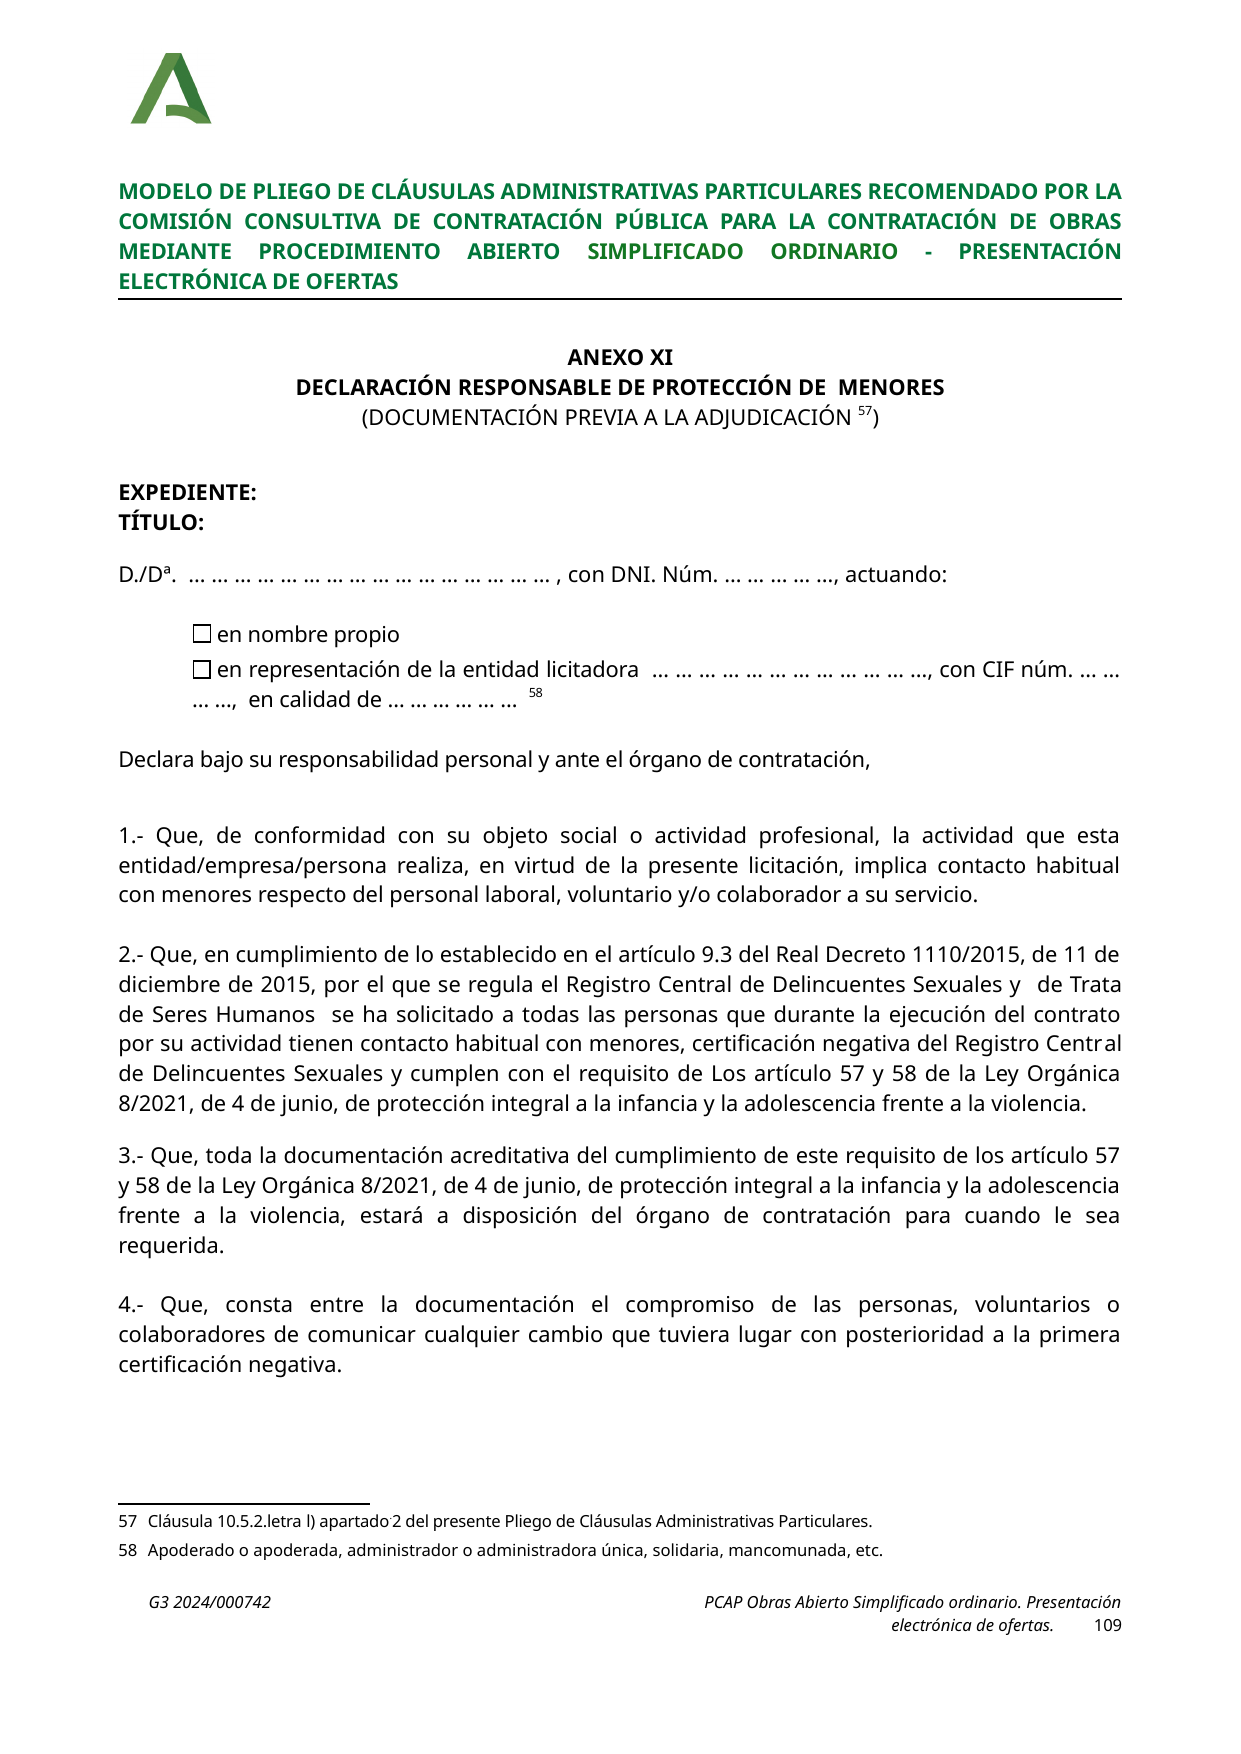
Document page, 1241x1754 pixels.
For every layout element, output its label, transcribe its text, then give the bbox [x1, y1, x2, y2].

text 4.- Que, consta entre la documentación el compromiso de las personas, voluntarios o colaboradores de comunicar cualquier cambio que tuviera lugar con posterioridad a la primera certificación negativa. [118, 1289, 1122, 1379]
text Declara bajo su responsabilidad personal y ante el órgano de contratación, [118, 744, 1122, 774]
text 2.- Que, en cumplimiento de lo establecido en el artículo 9.3 del Real Decreto 1110/2015, de 11 de diciembre de 2015, por el que se regula el Registro Central de Delincuentes Sexuales y de Trata de Seres Humanos se ha solicitado a todas las personas que durante la ejecución del contrato por su actividad tienen contacto habitual con menores, certificación negativa del Registro Central de Delincuentes Sexuales y cumplen con el requisito de Los artículo 57 y 58 de la Ley Orgánica 8/2021, de 4 de junio, de protección integral a la infancia y la adolescencia frente a la violencia. [118, 939, 1122, 1118]
picture [127, 48, 216, 128]
text en representación de la entidad licitadora … … … … … … … … … … … …, con CIF núm. … … … …, en calidad de … … … … … … [192, 654, 1122, 714]
text Cláusula 10.5.2.letra l) apartado.2 del presente Pliego de Cláusulas Administrativas Particulares. [118, 1509, 1122, 1532]
text Apoderado o apoderada, administrador o administradora única, solidaria, mancomunada, etc. [118, 1538, 1122, 1561]
text 1.- Que, de conformidad con su objeto social o actividad profesional, la actividad que esta entidad/empresa/persona realiza, en virtud de la presente licitación, implica contacto habitual con menores respecto del personal laboral, voluntario y/o colaborador a su servicio. [118, 820, 1122, 909]
text (DOCUMENTACIÓN PREVIA A LA ADJUDICACIÓN ) [118, 402, 1122, 431]
text TÍTULO: [118, 507, 1122, 536]
text en nombre propio [192, 619, 1122, 648]
text MODELO DE PLIEGO DE CLÁUSULAS ADMINISTRATIVAS PARTICULARES RECOMENDADO POR LA COMISIÓN CONSULTIVA DE CONTRATACIÓN PÚBLICA PARA LA CONTRATACIÓN DE OBRAS MEDIANTE PROCEDIMIENTO ABIERTO SIMPLIFICADO ORDINARIO - PRESENTACIÓN ELECTRÓNICA DE OFERTAS [118, 176, 1122, 298]
text EXPEDIENTE: [118, 477, 1122, 507]
text D./Dª. … … … … … … … … … … … … … … … … , con DNI. Núm. … … … … …, actuando: [118, 559, 1122, 589]
text 3.- Que, toda la documentación acreditativa del cumplimiento de este requisito de los artículo 57 y 58 de la Ley Orgánica 8/2021, de 4 de junio, de protección integral a la infancia y la adolescencia frente a la violencia, estará a disposición del órgano de contratación para cuando le sea requerida. [118, 1140, 1122, 1259]
text DECLARACIÓN RESPONSABLE DE PROTECCIÓN DE MENORES [118, 372, 1122, 402]
text ANEXO XI [118, 342, 1122, 372]
